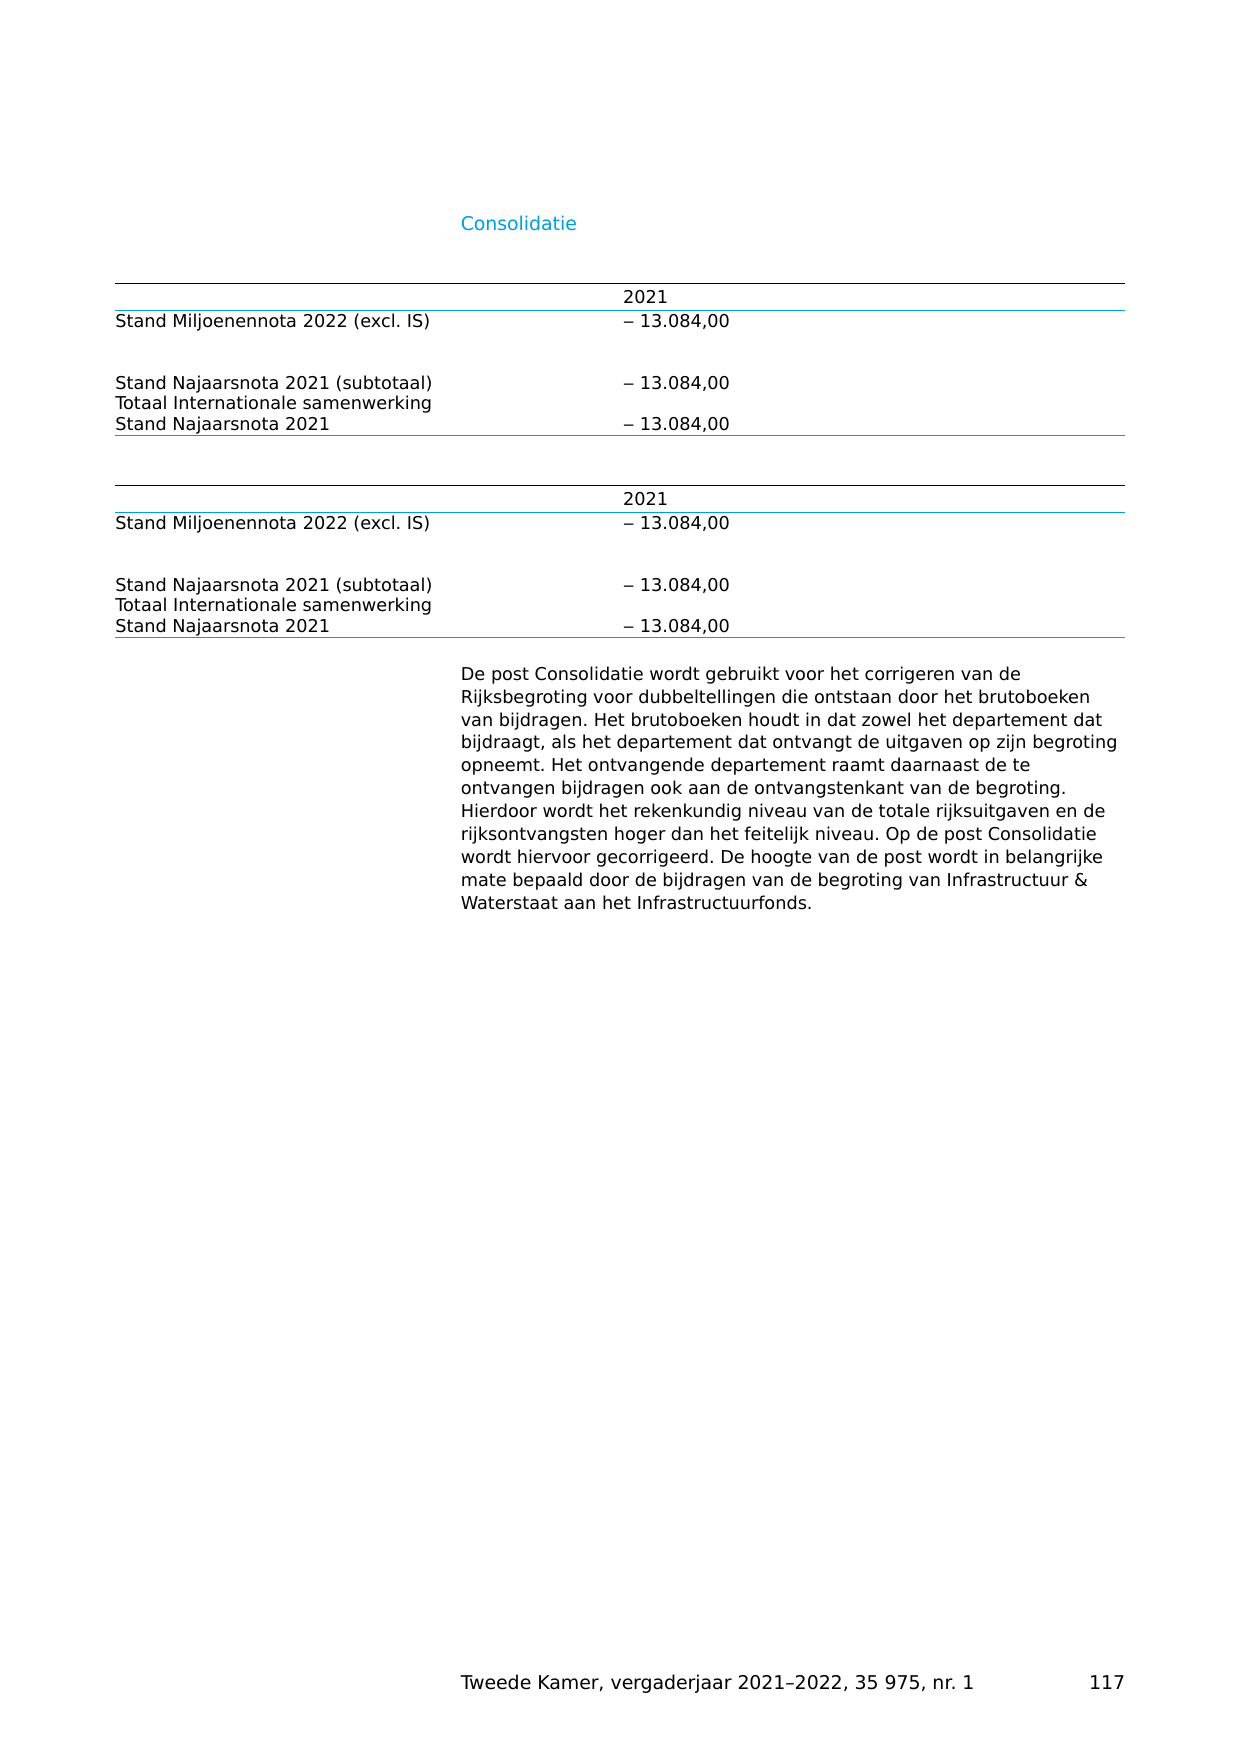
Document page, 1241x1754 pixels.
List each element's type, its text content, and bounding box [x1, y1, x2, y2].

table_cell 2021 [620, 486, 1125, 512]
table_cell ‒ 13.084,00 [620, 414, 1125, 434]
table_cell [115, 486, 620, 512]
table_cell Totaal Internationale samenwerking [115, 595, 620, 616]
table_cell [620, 595, 1125, 616]
table_cell Stand Miljoenennota 2022 (excl. IS) [115, 513, 620, 533]
table_header CONSOLIDATIE: UITGAVEN [115, 258, 1125, 283]
table_cell [115, 554, 620, 574]
table_cell Stand Najaarsnota 2021 [115, 616, 620, 636]
title Consolidatie [461, 213, 1125, 235]
table_cell Totaal Internationale samenwerking [115, 393, 620, 414]
table_cell ‒ 13.084,00 [620, 513, 1125, 533]
table_cell 2021 [620, 284, 1125, 310]
table_cell [620, 352, 1125, 373]
table_cell [115, 352, 620, 373]
table_cell [620, 554, 1125, 574]
table_cell ‒ 13.084,00 [620, 575, 1125, 595]
table_cell [115, 284, 620, 310]
table_cell [620, 393, 1125, 414]
table_header CONSOLIDATIE: NIET-BELASTINGONTVANGSTEN [115, 460, 1125, 485]
table_cell Stand Najaarsnota 2021 [115, 414, 620, 434]
table_cell ‒ 13.084,00 [620, 311, 1125, 331]
table_cell Stand Najaarsnota 2021 (subtotaal) [115, 575, 620, 595]
table_cell [620, 533, 1125, 554]
table_cell ‒ 13.084,00 [620, 616, 1125, 636]
table_cell [115, 533, 620, 554]
table_cell [115, 331, 620, 352]
table_cell [620, 331, 1125, 352]
table_cell Stand Najaarsnota 2021 (subtotaal) [115, 373, 620, 393]
table_cell Stand Miljoenennota 2022 (excl. IS) [115, 311, 620, 331]
table_cell ‒ 13.084,00 [620, 373, 1125, 393]
text De post Consolidatie wordt gebruikt voor het corrigeren van de Rijksbegroting voor dubbeltellingen die ontstaan door het brutoboeken van bijdragen. Het brutoboeken houdt in dat zowel het departement dat bijdraagt, als het departement dat ontvangt de uitgaven op zijn begroting opneemt. Het ontvangende departement raamt daarnaast de te ontvangen bijdragen ook aan de ontvangstenkant van de begroting. Hierdoor wordt het rekenkundig niveau van de totale rijksuitgaven en de rijksontvangsten hoger dan het feitelijk niveau. Op de post Consolidatie wordt hiervoor gecorrigeerd. De hoogte van de post wordt in belangrijke mate bepaald door de bijdragen van de begroting van Infrastructuur & Waterstaat aan het Infrastructuurfonds. [461, 662, 1125, 914]
